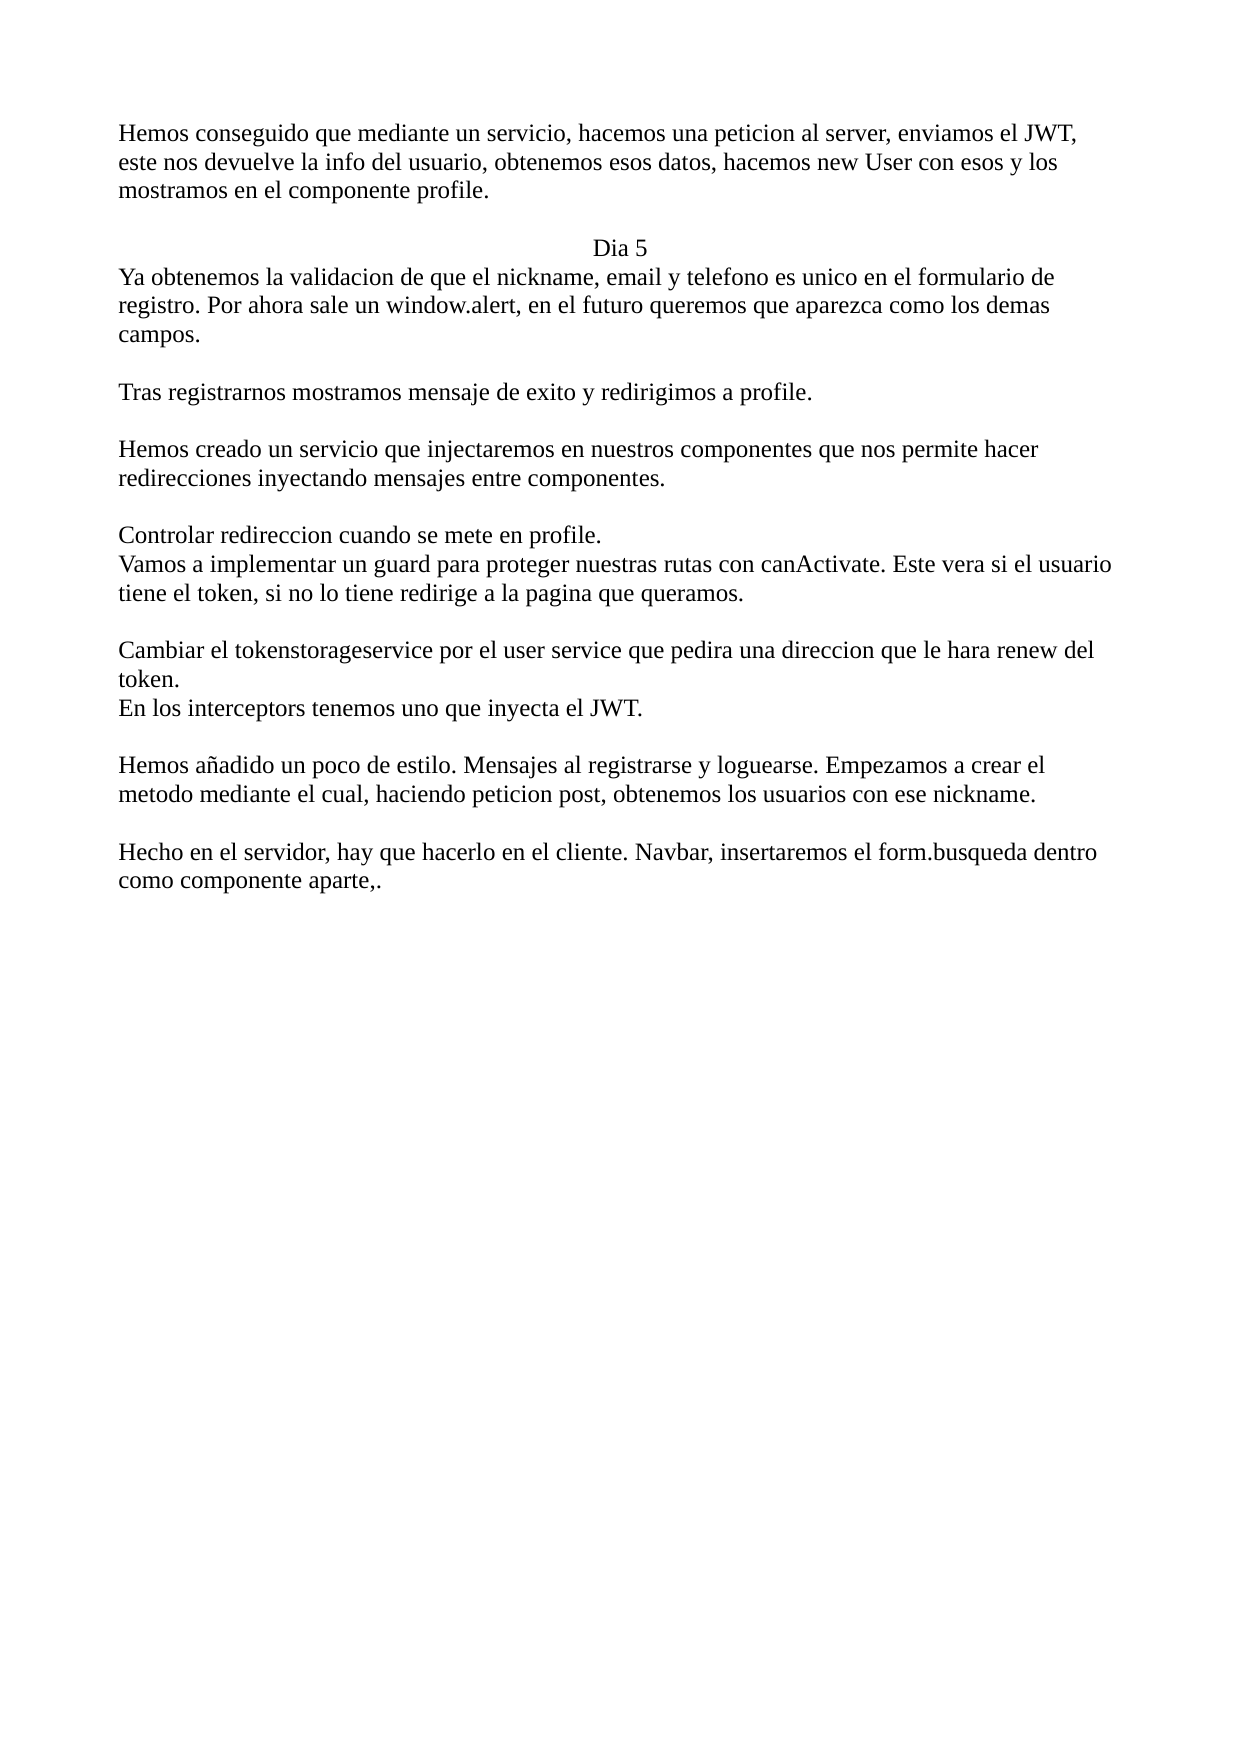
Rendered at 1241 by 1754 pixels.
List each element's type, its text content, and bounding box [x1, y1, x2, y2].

text Hemos conseguido que mediante un servicio, hacemos una peticion al server, enviamos el JWT, este nos devuelve la info del usuario, obtenemos esos datos, hacemos new User con esos y los mostramos en el componente profile. [118, 118, 1122, 204]
text Vamos a implementar un guard para proteger nuestras rutas con canActivate. Este vera si el usuario tiene el token, si no lo tiene redirige a la pagina que queramos. [118, 549, 1122, 607]
text En los interceptors tenemos uno que inyecta el JWT. [118, 693, 1122, 722]
text Controlar redireccion cuando se mete en profile. [118, 521, 1122, 549]
text Cambiar el tokenstorageservice por el user service que pedira una direccion que le hara renew del token. [118, 636, 1122, 693]
text Hecho en el servidor, hay que hacerlo en el cliente. Navbar, insertaremos el form.busqueda dentro como componente aparte,. [118, 837, 1122, 894]
text Hemos creado un servicio que injectaremos en nuestros componentes que nos permite hacer redirecciones inyectando mensajes entre componentes. [118, 434, 1122, 492]
text Ya obtenemos la validacion de que el nickname, email y telefono es unico en el formulario de registro. Por ahora sale un window.alert, en el futuro queremos que aparezca como los demas campos. [118, 262, 1122, 348]
text Tras registrarnos mostramos mensaje de exito y redirigimos a profile. [118, 377, 1122, 406]
text Dia 5 [118, 233, 1122, 262]
text Hemos añadido un poco de estilo. Mensajes al registrarse y loguearse. Empezamos a crear el metodo mediante el cual, haciendo peticion post, obtenemos los usuarios con ese nickname. [118, 751, 1122, 808]
